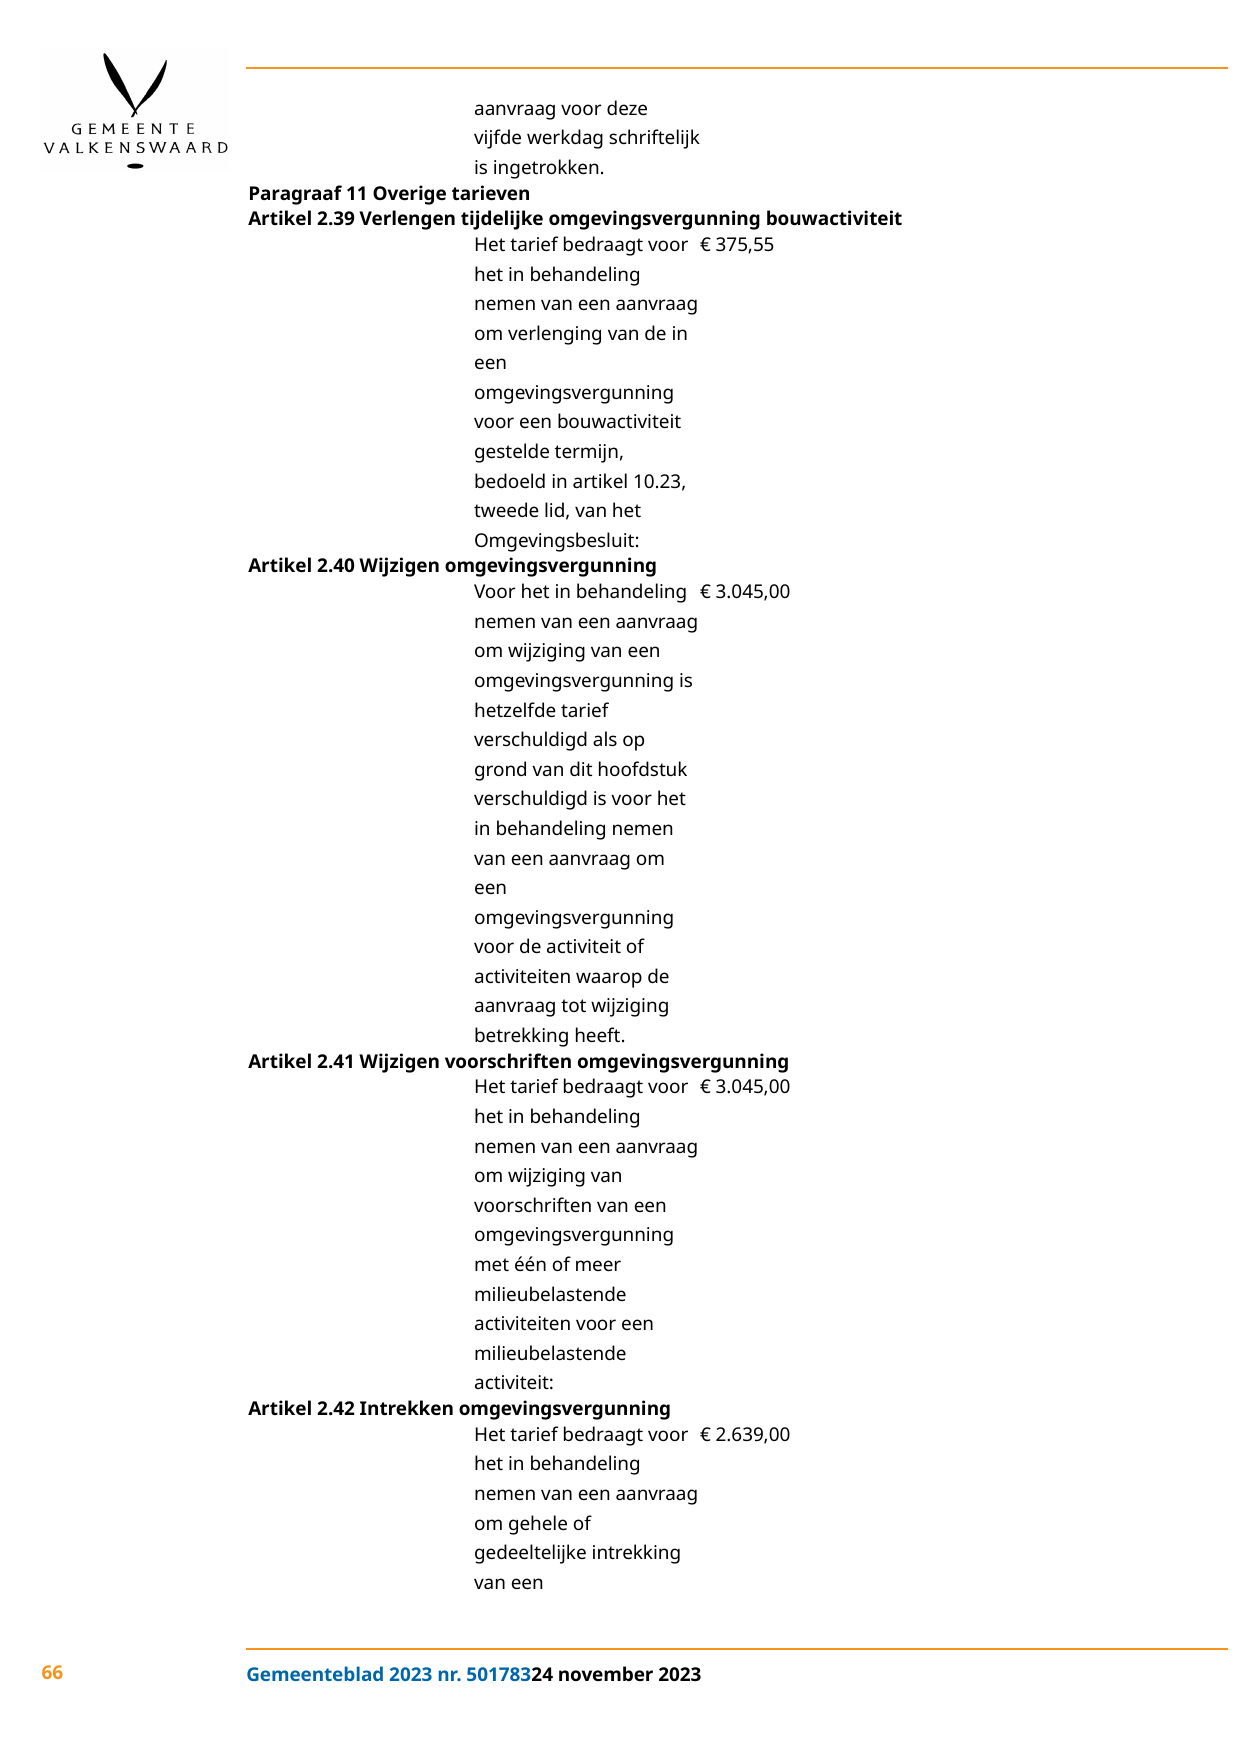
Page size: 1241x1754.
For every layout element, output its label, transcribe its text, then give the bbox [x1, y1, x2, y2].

table_cell € 3.045,00 [700, 579, 926, 1048]
table_cell [926, 1421, 1152, 1594]
table_cell [926, 205, 1152, 231]
table_cell € 2.639,00 [700, 1421, 926, 1594]
table_cell Paragraaf 11 Overige tarieven [248, 180, 1152, 205]
table_cell Voor het in behandeling nemen van een aanvraag om wijziging van een omgevingsvergunning is hetzelfde tarief verschuldigd als op grond van dit hoofdstuk verschuldigd is voor het in behandeling nemen van een aanvraag om een omgevingsvergunning voor de activiteit of activiteiten waarop de aanvraag tot wijziging betrekking heeft. [474, 579, 700, 1048]
table_cell [926, 579, 1152, 1048]
table_cell Artikel 2.39 Verlengen tijdelijke omgevingsvergunning bouwactiviteit [248, 205, 926, 231]
table_cell Artikel 2.40 Wijzigen omgevingsvergunning [248, 553, 926, 578]
table_cell [926, 1074, 1152, 1395]
table_cell [248, 579, 474, 1048]
picture [41, 47, 231, 172]
table_cell Het tarief bedraagt voor het in behandeling nemen van een aanvraag om gehele of gedeeltelijke intrekking van een [474, 1421, 700, 1594]
table_cell Artikel 2.41 Wijzigen voorschriften omgevingsvergunning [248, 1048, 926, 1074]
table_cell € 3.045,00 [700, 1074, 926, 1395]
table_cell [926, 1048, 1152, 1074]
table_cell [248, 231, 474, 553]
table_cell [926, 231, 1152, 553]
table_cell [248, 1421, 474, 1594]
table_cell aanvraag voor deze vijfde werkdag schriftelijk is ingetrokken. [474, 95, 700, 180]
table_cell Artikel 2.42 Intrekken omgevingsvergunning [248, 1395, 926, 1421]
table_cell Het tarief bedraagt voor het in behandeling nemen van een aanvraag om verlenging van de in een omgevingsvergunning voor een bouwactiviteit gestelde termijn, bedoeld in artikel 10.23, tweede lid, van het Omgevingsbesluit: [474, 231, 700, 553]
table_cell Het tarief bedraagt voor het in behandeling nemen van een aanvraag om wijziging van voorschriften van een omgevingsvergunning met één of meer milieubelastende activiteiten voor een milieubelastende activiteit: [474, 1074, 700, 1395]
table_cell [248, 95, 474, 180]
table_cell [926, 553, 1152, 578]
table_cell [926, 95, 1152, 180]
table_cell € 375,55 [700, 231, 926, 553]
table_cell [248, 1074, 474, 1395]
table_cell [926, 1395, 1152, 1421]
table_cell [700, 95, 926, 180]
